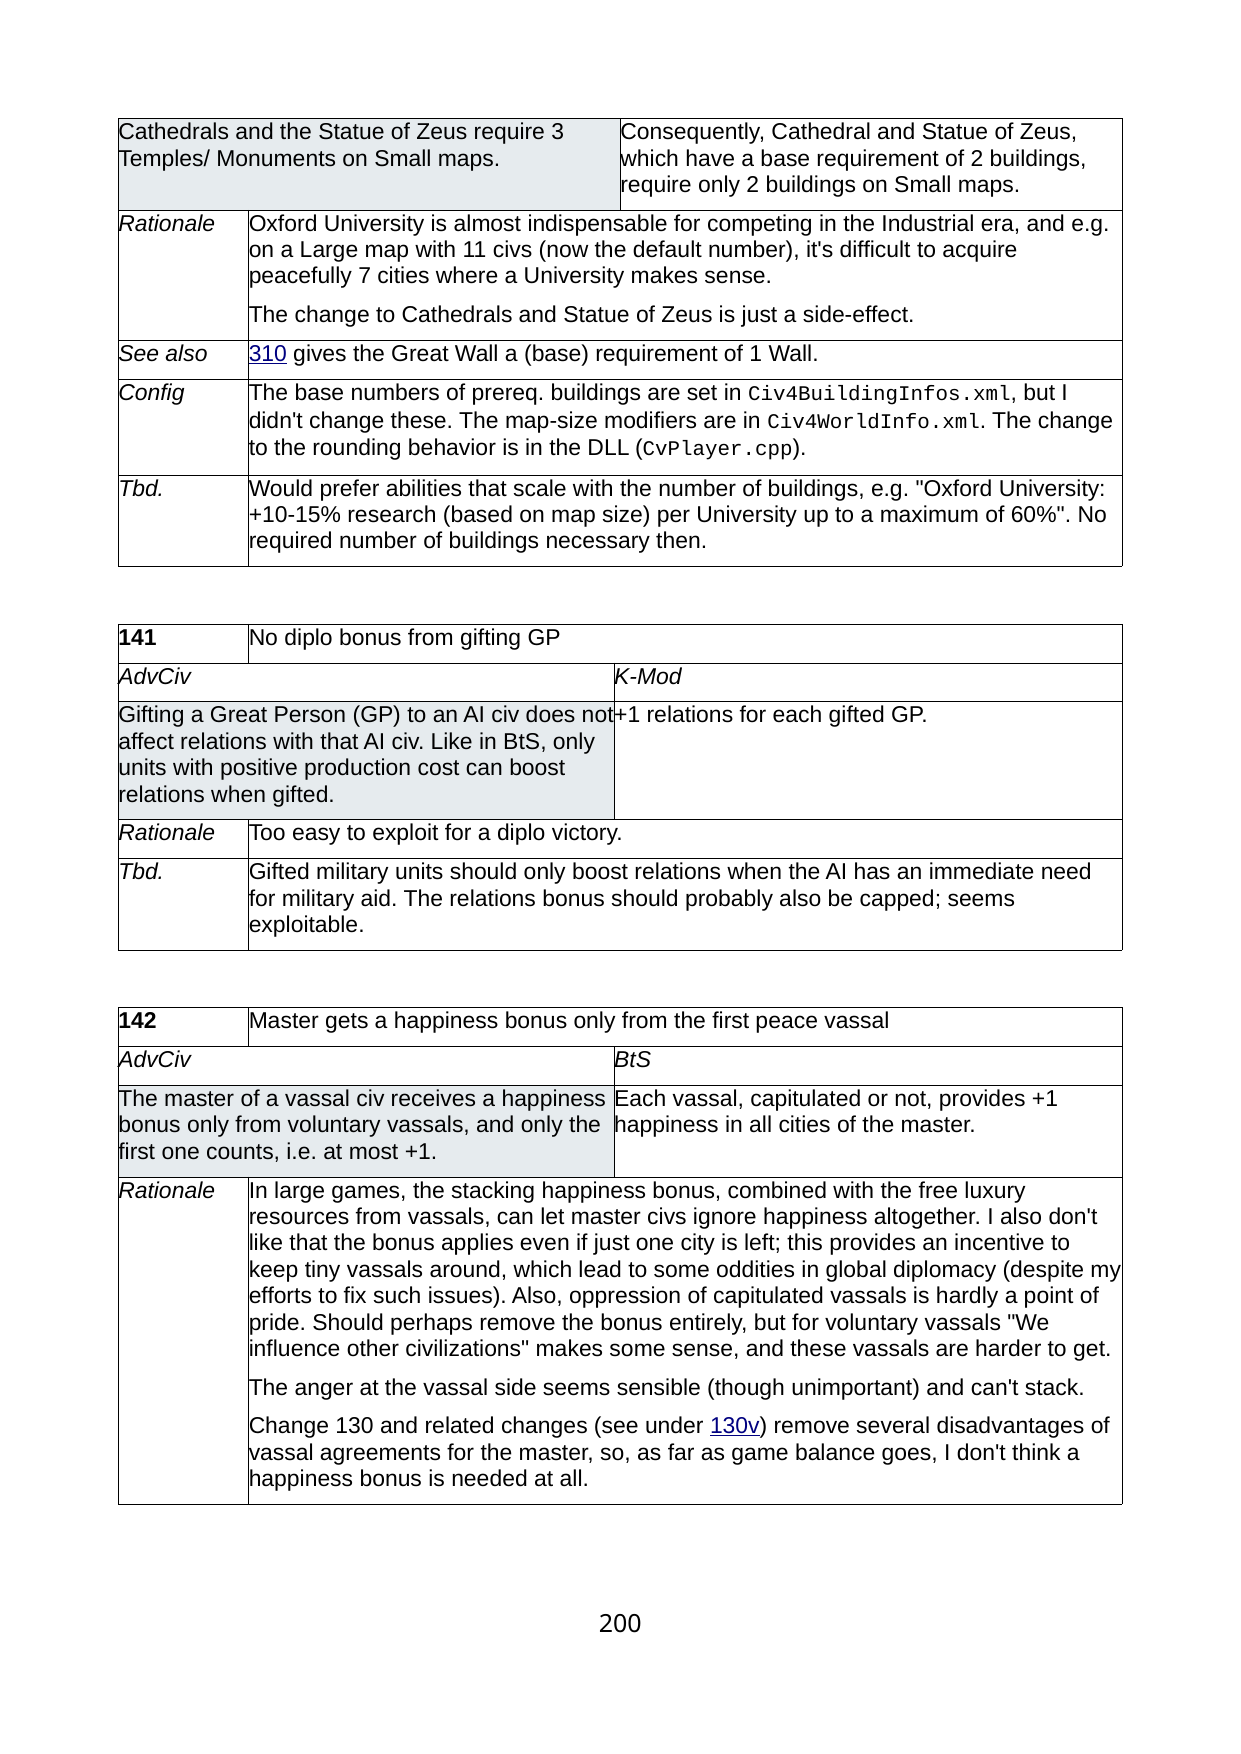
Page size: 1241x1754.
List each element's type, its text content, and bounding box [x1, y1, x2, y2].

table_cell Each vassal, capitulated or not, provides +1 happiness in all cities of the master. [615, 1086, 1122, 1177]
table_cell Rationale [119, 1178, 248, 1504]
table_cell K-Mod [615, 664, 1122, 701]
table_cell The master of a vassal civ receives a happiness bonus only from voluntary vassals, and only the first one counts, i.e. at most +1. [119, 1086, 614, 1177]
table_cell Too easy to exploit for a diplo victory. [249, 820, 1122, 858]
table_cell Consequently, Cathedral and Statue of Zeus, which have a base requirement of 2 buildings, require only 2 buildings on Small maps. [621, 119, 1122, 210]
table_cell BtS [615, 1047, 1122, 1085]
table_cell AdvCiv [119, 1047, 614, 1085]
table_cell Gifted military units should only boost relations when the AI has an immediate need for military aid. The relations bonus should probably also be capped; seems exploitable. [249, 859, 1122, 950]
table_cell Oxford University is almost indispensable for competing in the Industrial era, and e.g. on a Large map with 11 civs (now the default number), it's difficult to acquire peacefully 7 cities where a University makes sense. The change to Cathedrals and Statue of Zeus is just a side-effect. [249, 211, 1122, 340]
table_cell Gifting a Great Person (GP) to an AI civ does not affect relations with that AI civ. Like in BtS, only units with positive production cost can boost relations when gifted. [119, 702, 614, 819]
table_header No diplo bonus from gifting GP [249, 625, 1122, 662]
table_cell See also [119, 341, 248, 379]
table_cell The base numbers of prereq. buildings are set in Civ4BuildingInfos.xml, but I didn't change these. The map-size modifiers are in Civ4WorldInfo.xml. The change to the rounding behavior is in the DLL (CvPlayer.cpp). [249, 380, 1122, 474]
table_cell Would prefer abilities that scale with the number of buildings, e.g. "Oxford University: +10-15% research (based on map size) per University up to a maximum of 60%". No required number of buildings necessary then. [249, 476, 1122, 566]
table_cell +1 relations for each gifted GP. [615, 702, 1122, 819]
table_cell Rationale [119, 211, 248, 340]
table_cell AdvCiv [119, 664, 614, 701]
table_cell In large games, the stacking happiness bonus, combined with the free luxury resources from vassals, can let master civs ignore happiness altogether. I also don't like that the bonus applies even if just one city is left; this provides an incentive to keep tiny vassals around, which lead to some oddities in global diplomacy (despite my efforts to fix such issues). Also, oppression of capitulated vassals is hardly a point of pride. Should perhaps remove the bonus entirely, but for voluntary vassals "We influence other civilizations" makes some sense, and these vassals are harder to get. The anger at the vassal side seems sensible (though unimportant) and can't stack. Change 130 and related changes (see under 130v) remove several disadvantages of vassal agreements for the master, so, as far as game balance goes, I don't think a happiness bonus is needed at all. [249, 1178, 1122, 1504]
table_cell Cathedrals and the Statue of Zeus require 3 Temples/ Monuments on Small maps. [119, 119, 620, 210]
table_cell 310 gives the Great Wall a (base) requirement of 1 Wall. [249, 341, 1122, 379]
table_cell Rationale [119, 820, 248, 858]
table_header Master gets a happiness bonus only from the first peace vassal [249, 1008, 1122, 1046]
table_header 141 [119, 625, 248, 662]
table_header 142 [119, 1008, 248, 1046]
table_cell Config [119, 380, 248, 474]
table_cell Tbd. [119, 859, 248, 950]
table_cell Tbd. [119, 476, 248, 566]
